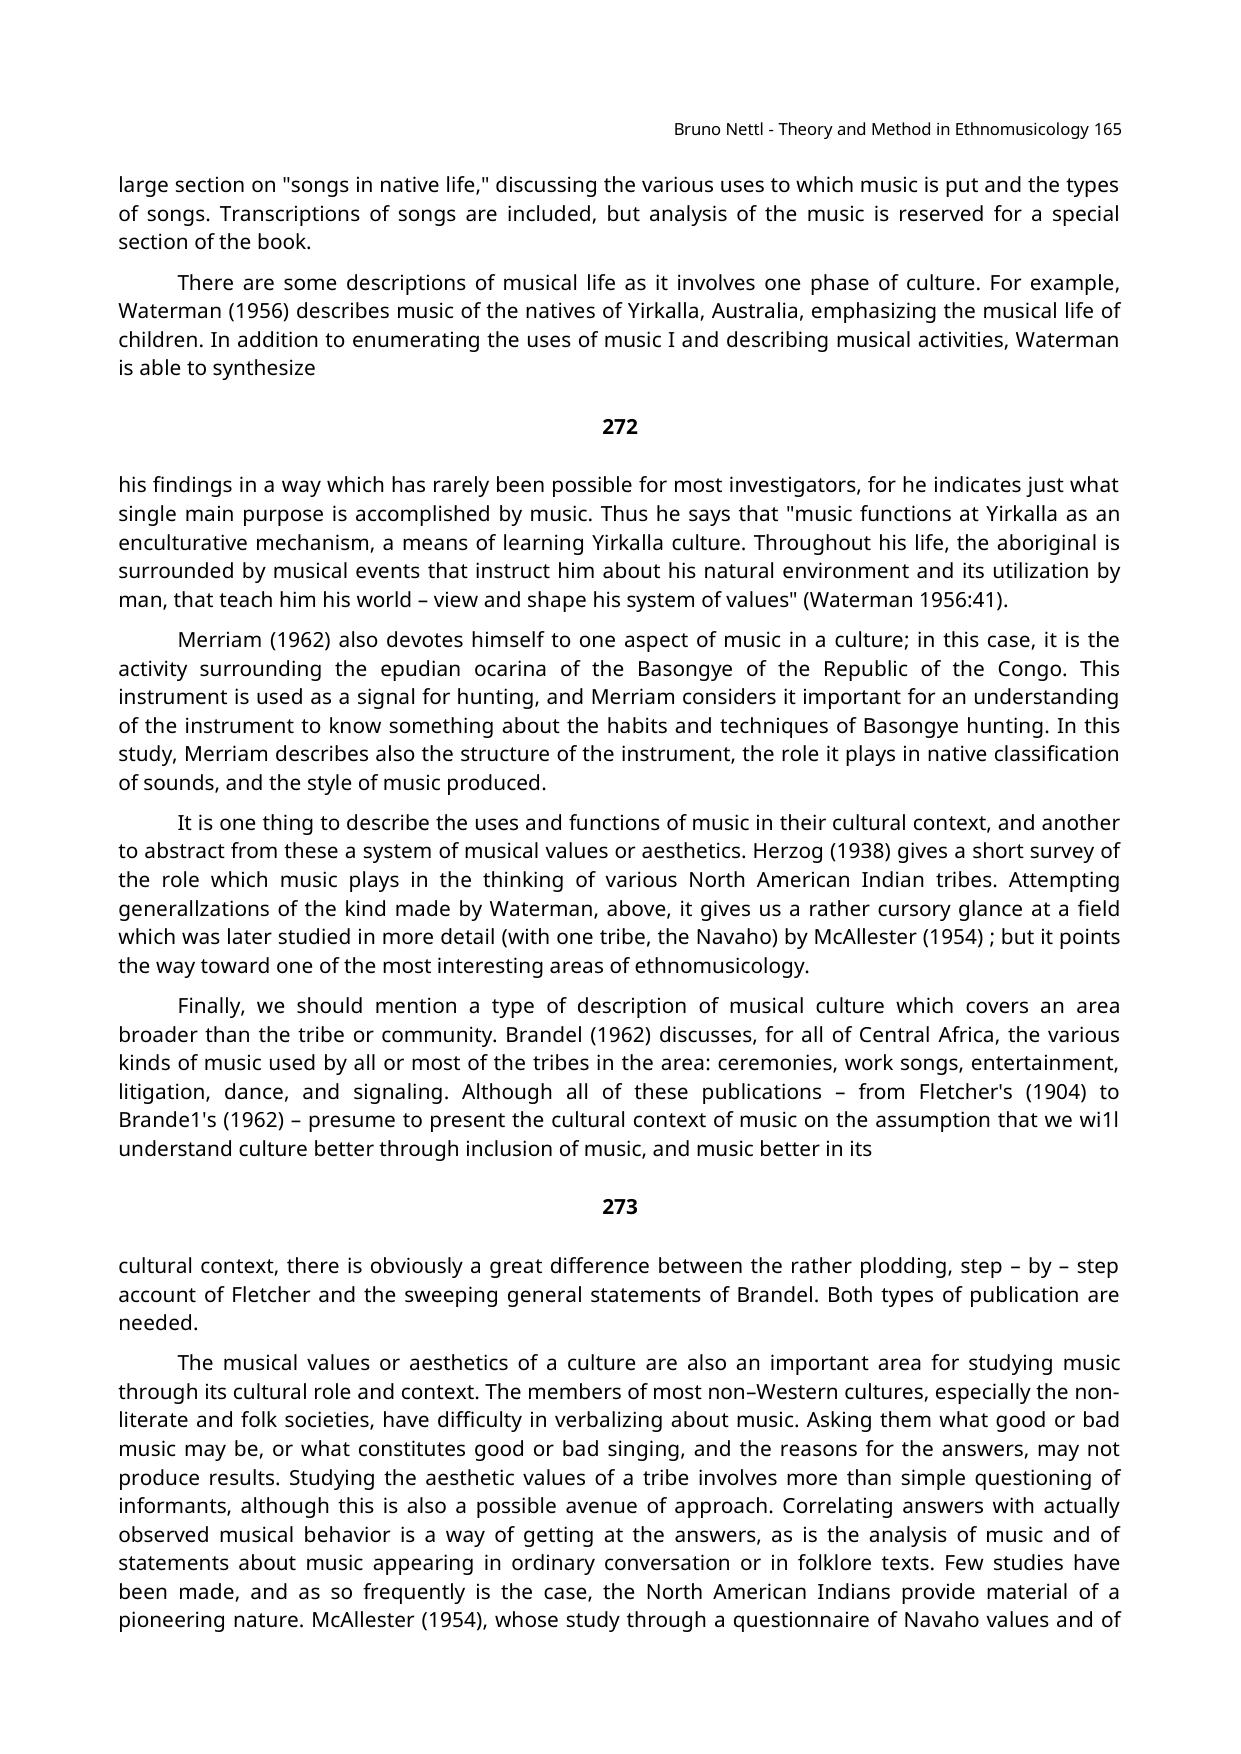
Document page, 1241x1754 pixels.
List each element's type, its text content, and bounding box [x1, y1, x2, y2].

text It is one thing to describe the uses and functions of music in their cultural context, and another to abstract from these a system of musical values or aesthetics. Herzog (1938) gives a short survey of the role which music plays in the thinking of various North American Indian tribes. Attempting generallzations of the kind made by Waterman, above, it gives us a rather cursory glance at a field which was later studied in more detail (with one tribe, the Navaho) by McAllester (1954) ; but it points the way toward one of the most interesting areas of ethnomusicology. [118, 808, 1122, 979]
text There are some descriptions of musical life as it involves one phase of culture. For example, Waterman (1956) describes music of the natives of Yirkalla, Australia, emphasizing the musical life of children. In addition to enumerating the uses of music I and describing musical activities, Waterman is able to synthesize [118, 267, 1122, 382]
text his findings in a way which has rarely been possible for most investigators, for he indicates just what single main purpose is accomplished by music. Thus he says that "music functions at Yirkalla as an enculturative mechanism, a means of learning Yirkalla culture. Throughout his life, the aboriginal is surrounded by musical events that instruct him about his natural environment and its utilization by man, that teach him his world – view and shape his system of values" (Waterman 1956:41). [118, 470, 1122, 613]
text The musical values or aesthetics of a culture are also an important area for studying music through its cultural role and context. The members of most non–Western cultures, especially the non-literate and folk societies, have difficulty in verbalizing about music. Asking them what good or bad music may be, or what constitutes good or bad singing, and the reasons for the answers, may not produce results. Studying the aesthetic values of a tribe involves more than simple questioning of informants, although this is also a possible avenue of approach. Correlating answers with actually observed musical behavior is a way of getting at the answers, as is the analysis of music and of statements about music appearing in ordinary conversation or in folklore texts. Few studies have been made, and as so frequently is the case, the North American Indians provide material of a pioneering nature. McAllester (1954), whose study through a questionnaire of Navaho values and of [118, 1348, 1122, 1634]
text Finally, we should mention a type of description of musical culture which covers an area broader than the tribe or community. Brandel (1962) discusses, for all of Central Africa, the various kinds of music used by all or most of the tribes in the area: ceremonies, work songs, entertainment, litigation, dance, and signaling. Although all of these publications – from Fletcher's (1904) to Brande1's (1962) – presume to present the cultural context of music on the assumption that we wi1l understand culture better through inclusion of music, and music better in its [118, 991, 1122, 1162]
text 273 [118, 1192, 1122, 1221]
text 272 [118, 412, 1122, 440]
text cultural context, there is obviously a great difference between the rather plodding, step – by – step account of Fletcher and the sweeping general statements of Brandel. Both types of publication are needed. [118, 1251, 1122, 1337]
text Merriam (1962) also devotes himself to one aspect of music in a culture; in this case, it is the activity surrounding the epudian ocarina of the Basongye of the Republic of the Congo. This instrument is used as a signal for hunting, and Merriam considers it important for an understanding of the instrument to know something about the habits and techniques of Basongye hunting. In this study, Merriam describes also the structure of the instrument, the role it plays in native classification of sounds, and the style of music produced. [118, 625, 1122, 796]
text large section on "songs in native life," discussing the various uses to which music is put and the types of songs. Transcriptions of songs are included, but analysis of the music is reserved for a special section of the book. [118, 170, 1122, 256]
